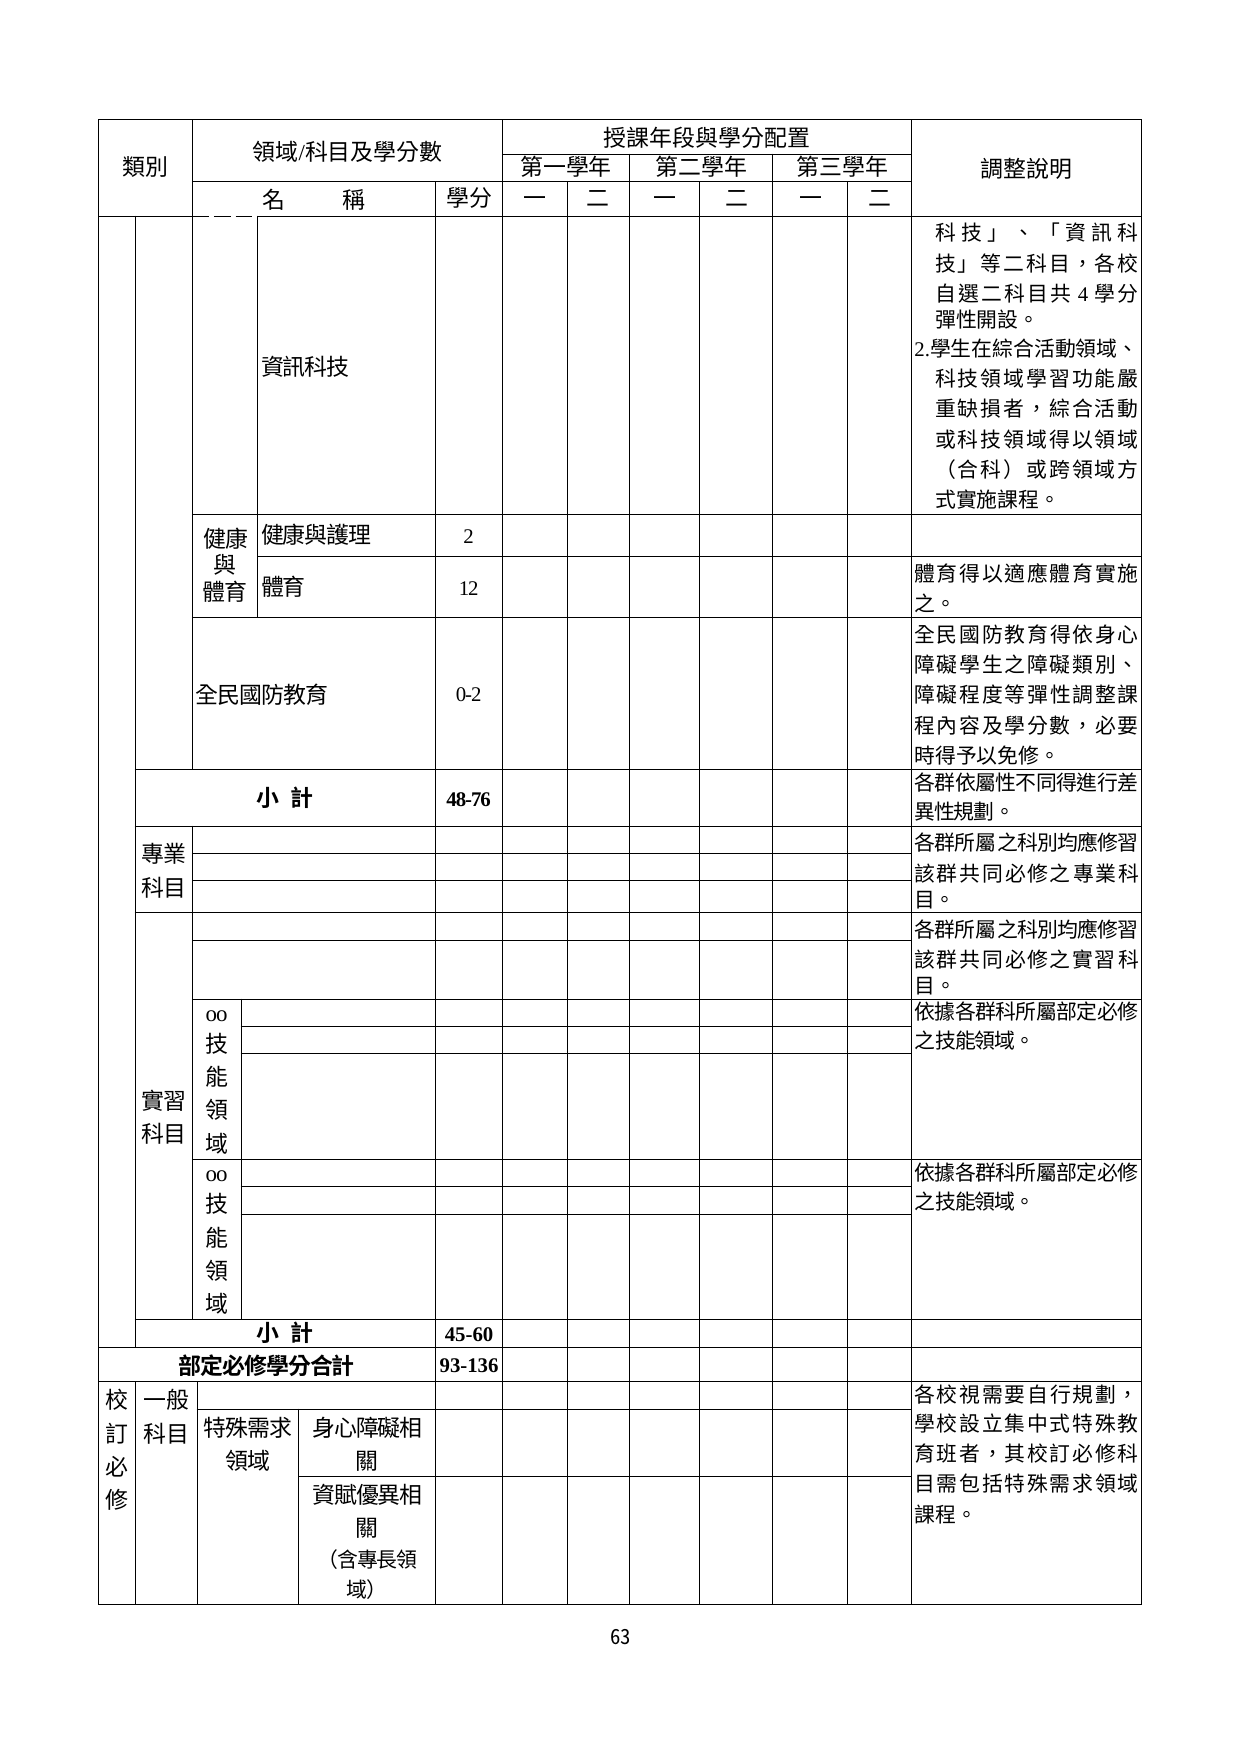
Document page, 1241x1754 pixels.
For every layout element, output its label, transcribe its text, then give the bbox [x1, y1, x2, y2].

table_cell 體育得以適應體育實施之。 [912, 557, 1141, 617]
table_cell [503, 217, 567, 513]
table_cell [568, 941, 629, 998]
table_cell [503, 854, 567, 880]
table_cell 一般 科目 [136, 1382, 197, 1604]
table_cell [848, 827, 911, 853]
table_cell [436, 854, 502, 880]
table_cell [700, 854, 772, 880]
table_cell 科技」、「資訊科技」等二科目，各校自選二科目共4學分彈性開設。 2.學生在綜合活動領域、科技領域學習功能嚴重缺損者，綜合活動或科技領域得以領域（合科）或跨領域方式實施課程。 [912, 217, 1141, 513]
table_cell [242, 1054, 435, 1159]
table_cell [700, 1348, 772, 1381]
table_cell [700, 1187, 772, 1214]
table_cell 第三學年 [773, 155, 911, 181]
table_cell [912, 1348, 1141, 1381]
table_header 類別 [99, 120, 192, 216]
table_cell [568, 881, 629, 912]
table_cell [503, 1320, 567, 1347]
table_cell [773, 854, 847, 880]
table_cell oo技能領域 [193, 1000, 241, 1159]
table_cell 12 [436, 557, 502, 617]
table_cell [773, 1187, 847, 1214]
table_cell [773, 1027, 847, 1053]
table_cell [630, 854, 699, 880]
table_cell [503, 770, 567, 826]
table_cell [848, 1382, 911, 1408]
table_cell [630, 1000, 699, 1026]
table_cell [700, 515, 772, 556]
table_cell [503, 881, 567, 912]
table_cell [436, 1410, 502, 1476]
table_cell 小 計 [136, 1320, 435, 1347]
table_cell [436, 941, 502, 998]
table_cell 各校視需要自行規劃，學校設立集中式特殊教育班者，其校訂必修科目需包括特殊需求領域課程。 [912, 1382, 1141, 1604]
table_cell [700, 913, 772, 939]
table_cell [193, 941, 435, 998]
table_cell [568, 217, 629, 513]
table_cell 0-2 [436, 618, 502, 769]
table_cell [568, 1215, 629, 1319]
table_cell [773, 1000, 847, 1026]
table_cell 48-76 [436, 770, 502, 826]
table_cell [503, 1382, 567, 1408]
table_cell [436, 1187, 502, 1214]
table_cell [436, 1477, 502, 1604]
table_cell [503, 827, 567, 853]
table_cell [503, 941, 567, 998]
table_cell [568, 913, 629, 939]
table_cell [436, 827, 502, 853]
table_cell [848, 1348, 911, 1381]
table_cell [773, 913, 847, 939]
table_cell [503, 1000, 567, 1026]
table_cell [136, 217, 192, 769]
table_cell [568, 1477, 629, 1604]
table_cell [773, 1382, 847, 1408]
table_cell 實習科目 [136, 913, 192, 1319]
table_cell [700, 941, 772, 998]
table_cell [630, 557, 699, 617]
table_cell [630, 1348, 699, 1381]
table_cell [242, 1160, 435, 1186]
table_cell [630, 515, 699, 556]
table_cell 各群所屬之科別均應修習該群共同必修之專業科目。 [912, 827, 1141, 912]
table_cell [630, 1027, 699, 1053]
table_cell [436, 1160, 502, 1186]
table_cell 各群依屬性不同得進行差異性規劃。 [912, 770, 1141, 826]
table_cell [848, 1027, 911, 1053]
table_cell [436, 1054, 502, 1159]
table_cell [436, 217, 502, 513]
table_cell [568, 618, 629, 769]
table_cell [773, 1320, 847, 1347]
table_header 授課年段與學分配置 [503, 120, 911, 153]
table_cell [193, 854, 435, 880]
table_cell 學分 [436, 182, 502, 216]
table_cell [568, 1320, 629, 1347]
table_cell [773, 1477, 847, 1604]
table_cell [503, 1215, 567, 1319]
table_cell [630, 217, 699, 513]
table_cell [848, 1000, 911, 1026]
table_cell [773, 217, 847, 513]
table_cell [568, 854, 629, 880]
table_cell [630, 1160, 699, 1186]
table_cell 45-60 [436, 1320, 502, 1347]
table_cell oo技能領域 [193, 1160, 241, 1319]
table_cell [773, 941, 847, 998]
table_cell 第二學年 [630, 155, 772, 181]
table_cell [568, 770, 629, 826]
table_cell 各群所屬之科別均應修習該群共同必修之實習科目。 [912, 913, 1141, 998]
table_cell [568, 1382, 629, 1408]
table_cell 2 [436, 515, 502, 556]
table_cell [242, 1215, 435, 1319]
table_cell [630, 1477, 699, 1604]
table_cell [700, 770, 772, 826]
table_cell [848, 854, 911, 880]
table_cell 93-136 [436, 1348, 502, 1381]
table_cell 小 計 [136, 770, 435, 826]
table_cell [848, 217, 911, 513]
table_cell [848, 1410, 911, 1476]
table_cell [700, 1027, 772, 1053]
table_cell [630, 1187, 699, 1214]
table_cell 名 稱 [193, 182, 435, 216]
table_cell [568, 1348, 629, 1381]
table_cell 第一學年 [503, 155, 629, 181]
table_cell [630, 618, 699, 769]
table_cell [773, 557, 847, 617]
table_cell [848, 941, 911, 998]
table_cell [193, 216, 257, 513]
table_cell [848, 1215, 911, 1319]
table_cell [436, 881, 502, 912]
table_cell [848, 1054, 911, 1159]
table_cell [700, 618, 772, 769]
table_cell [568, 827, 629, 853]
table_cell [700, 1477, 772, 1604]
table_cell [773, 881, 847, 912]
table_cell [848, 515, 911, 556]
table_cell [568, 1027, 629, 1053]
table_cell [568, 1054, 629, 1159]
table_cell [503, 557, 567, 617]
table_cell [700, 1382, 772, 1408]
table_cell [198, 1382, 435, 1408]
table_cell [242, 1000, 435, 1026]
table_cell 全民國防教育得依身心障礙學生之障礙類別、障礙程度等彈性調整課程內容及學分數，必要時得予以免修。 [912, 618, 1141, 769]
table_cell [242, 1027, 435, 1053]
table_cell [436, 1000, 502, 1026]
table_cell [503, 618, 567, 769]
table_cell [773, 1054, 847, 1159]
table_cell [630, 1382, 699, 1408]
table_cell [700, 217, 772, 513]
table_cell [630, 1410, 699, 1476]
table_cell [568, 557, 629, 617]
table_cell [700, 1054, 772, 1159]
table_cell [568, 515, 629, 556]
table_cell [503, 913, 567, 939]
table_cell [503, 1054, 567, 1159]
table_cell [630, 1054, 699, 1159]
table_cell [503, 515, 567, 556]
table_cell 校 訂 必 修 [99, 1382, 135, 1604]
table_cell [630, 1320, 699, 1347]
table_cell [568, 1000, 629, 1026]
table_cell [630, 1215, 699, 1319]
table_cell [436, 1215, 502, 1319]
table_cell 部定必修學分合計 [99, 1348, 435, 1381]
table_header 領域/科目及學分數 [193, 120, 502, 181]
table_cell [773, 618, 847, 769]
table_cell [193, 881, 435, 912]
table_cell 二 [700, 182, 772, 216]
table_cell [700, 827, 772, 853]
table_cell [700, 881, 772, 912]
table_cell 健康與 體育 [193, 515, 257, 617]
table_cell 一 [630, 182, 699, 216]
table_cell [700, 1215, 772, 1319]
table_cell [848, 1160, 911, 1186]
table_cell [193, 913, 435, 939]
table_cell 資賦優異相關 （含專長領域） [299, 1477, 435, 1604]
table_cell 專業科目 [136, 827, 192, 912]
table_cell [503, 1348, 567, 1381]
table_cell [773, 515, 847, 556]
table_cell 全民國防教育 [193, 618, 435, 769]
table_cell [848, 1187, 911, 1214]
table_cell [773, 827, 847, 853]
table_cell [630, 881, 699, 912]
table_cell [700, 1320, 772, 1347]
table_cell [848, 913, 911, 939]
table_cell [848, 1477, 911, 1604]
table_cell [436, 1027, 502, 1053]
table_cell [700, 1160, 772, 1186]
table_cell 依據各群科所屬部定必修之技能領域。 [912, 1160, 1141, 1319]
table_cell [848, 881, 911, 912]
table_cell [630, 770, 699, 826]
table_cell [568, 1187, 629, 1214]
table_cell [568, 1410, 629, 1476]
table_cell [700, 1410, 772, 1476]
table_cell [193, 827, 435, 853]
table_cell [773, 1215, 847, 1319]
table_cell [848, 770, 911, 826]
table_cell 二 [848, 182, 911, 216]
table_cell 資訊科技 [258, 217, 435, 513]
table_cell [848, 557, 911, 617]
table_cell [503, 1477, 567, 1604]
table_cell 一 [503, 182, 567, 216]
table_cell [503, 1410, 567, 1476]
table_cell 健康與護理 [258, 515, 435, 556]
table_cell [503, 1187, 567, 1214]
table_cell 一 [773, 182, 847, 216]
table_cell [700, 557, 772, 617]
table_cell 依據各群科所屬部定必修之技能領域。 [912, 1000, 1141, 1159]
table_cell [503, 1027, 567, 1053]
table_cell 身心障礙相關 [299, 1410, 435, 1476]
table_cell [773, 1348, 847, 1381]
table_cell [773, 1160, 847, 1186]
table_cell [630, 827, 699, 853]
table_cell [503, 1160, 567, 1186]
table_cell [700, 1000, 772, 1026]
table_cell [436, 1382, 502, 1408]
table_cell [773, 1410, 847, 1476]
table_cell [848, 618, 911, 769]
table_cell [436, 913, 502, 939]
table_cell [912, 515, 1141, 556]
table_cell [848, 1320, 911, 1347]
table_cell [242, 1187, 435, 1214]
table_cell 特殊需求領域 [198, 1410, 298, 1604]
table_cell [630, 941, 699, 998]
table_cell [568, 1160, 629, 1186]
table_header 調整說明 [912, 120, 1141, 216]
table_cell [630, 913, 699, 939]
table_cell [912, 1320, 1141, 1347]
table_cell 二 [568, 182, 629, 216]
table_cell [773, 770, 847, 826]
table_cell 體育 [258, 557, 435, 617]
table_cell [99, 217, 135, 1347]
